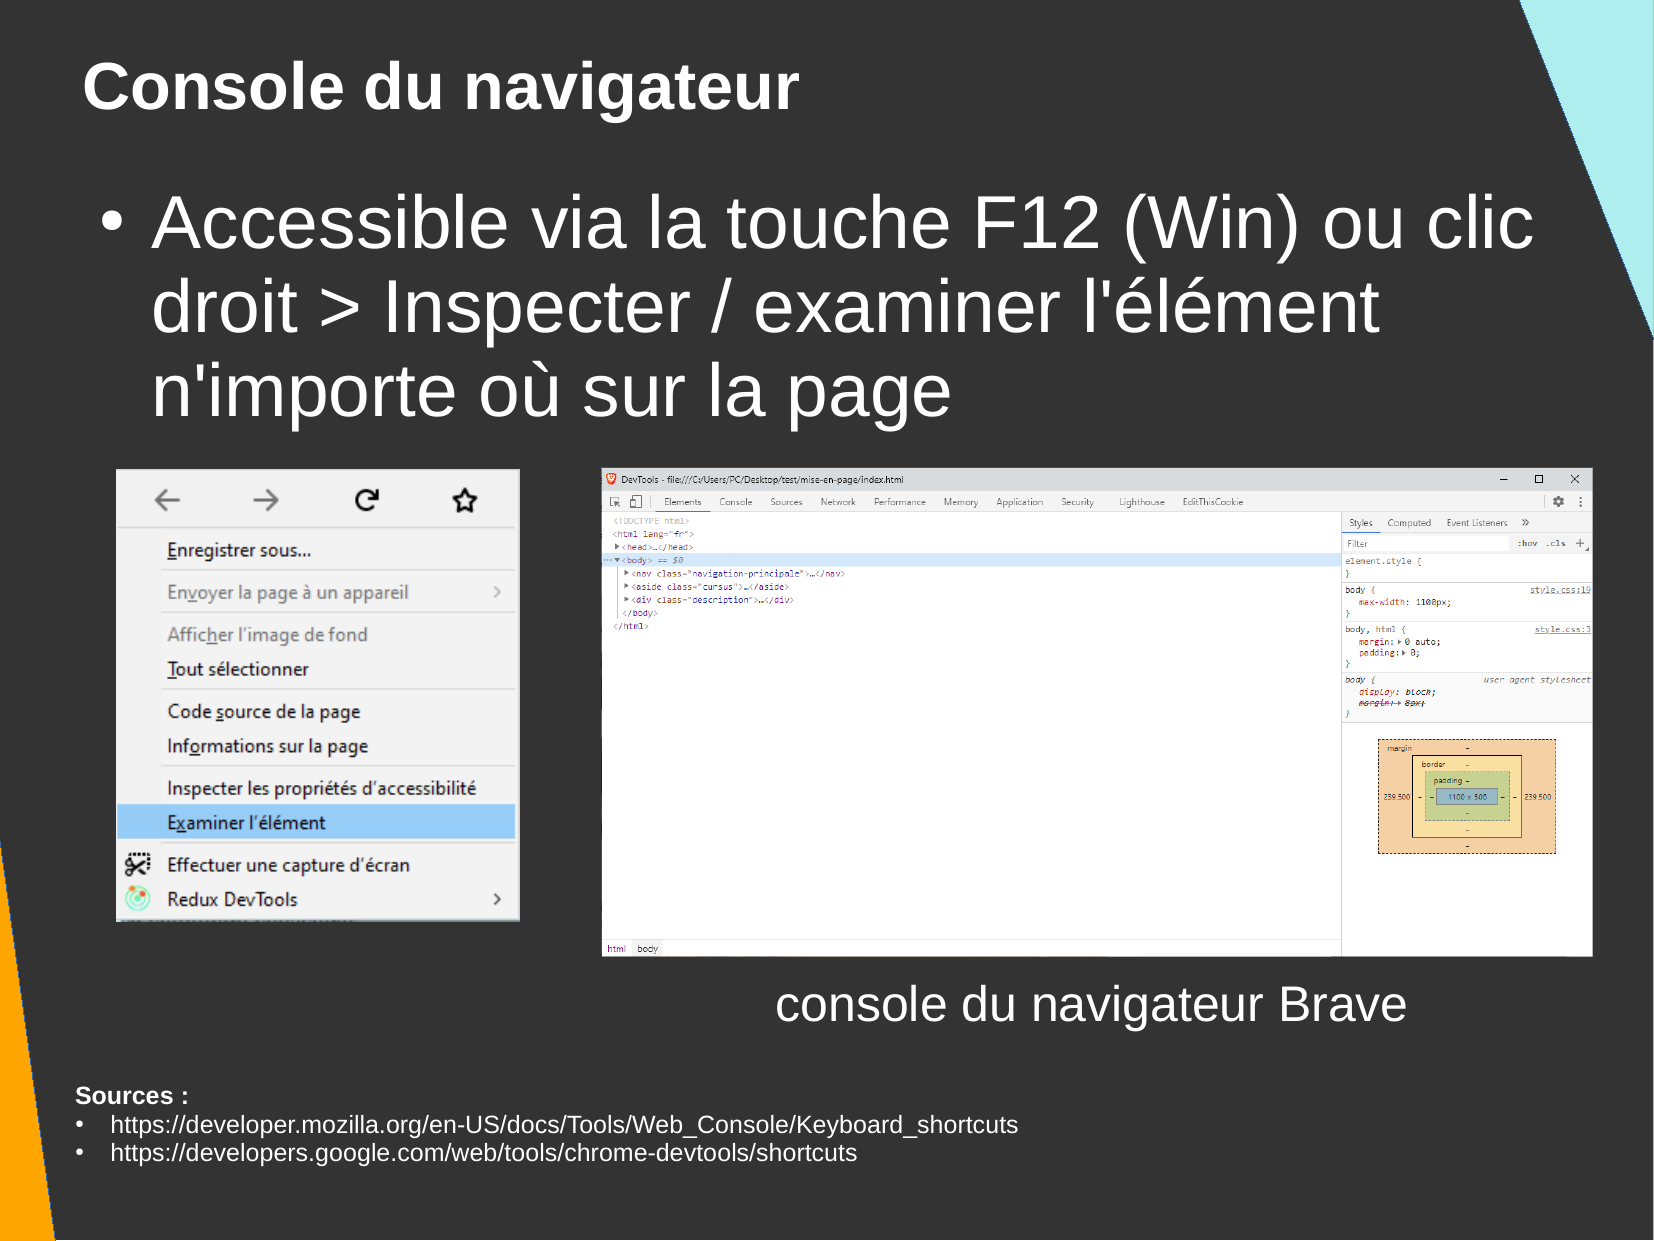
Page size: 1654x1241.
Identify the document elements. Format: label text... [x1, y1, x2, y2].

picture [116, 469, 520, 922]
text_box Sources : https://developer.mozilla.org/en-US/docs/Tools/Web_Console/Keyboard_shortcuts https://developers.google.com/web/tools/chrome-devtools/shortcuts [60, 1074, 1546, 1241]
text_box [0, 840, 56, 1241]
list Accessible via la touche F12 (Win) ou clic droit > Inspecter / examiner l'élément n'importe où sur la page [80, 180, 1605, 449]
title Console du navigateur [82, 49, 1571, 152]
picture [601, 467, 1593, 957]
text_box console du navigateur Brave [602, 968, 1583, 1040]
text_box [1519, 0, 1654, 340]
